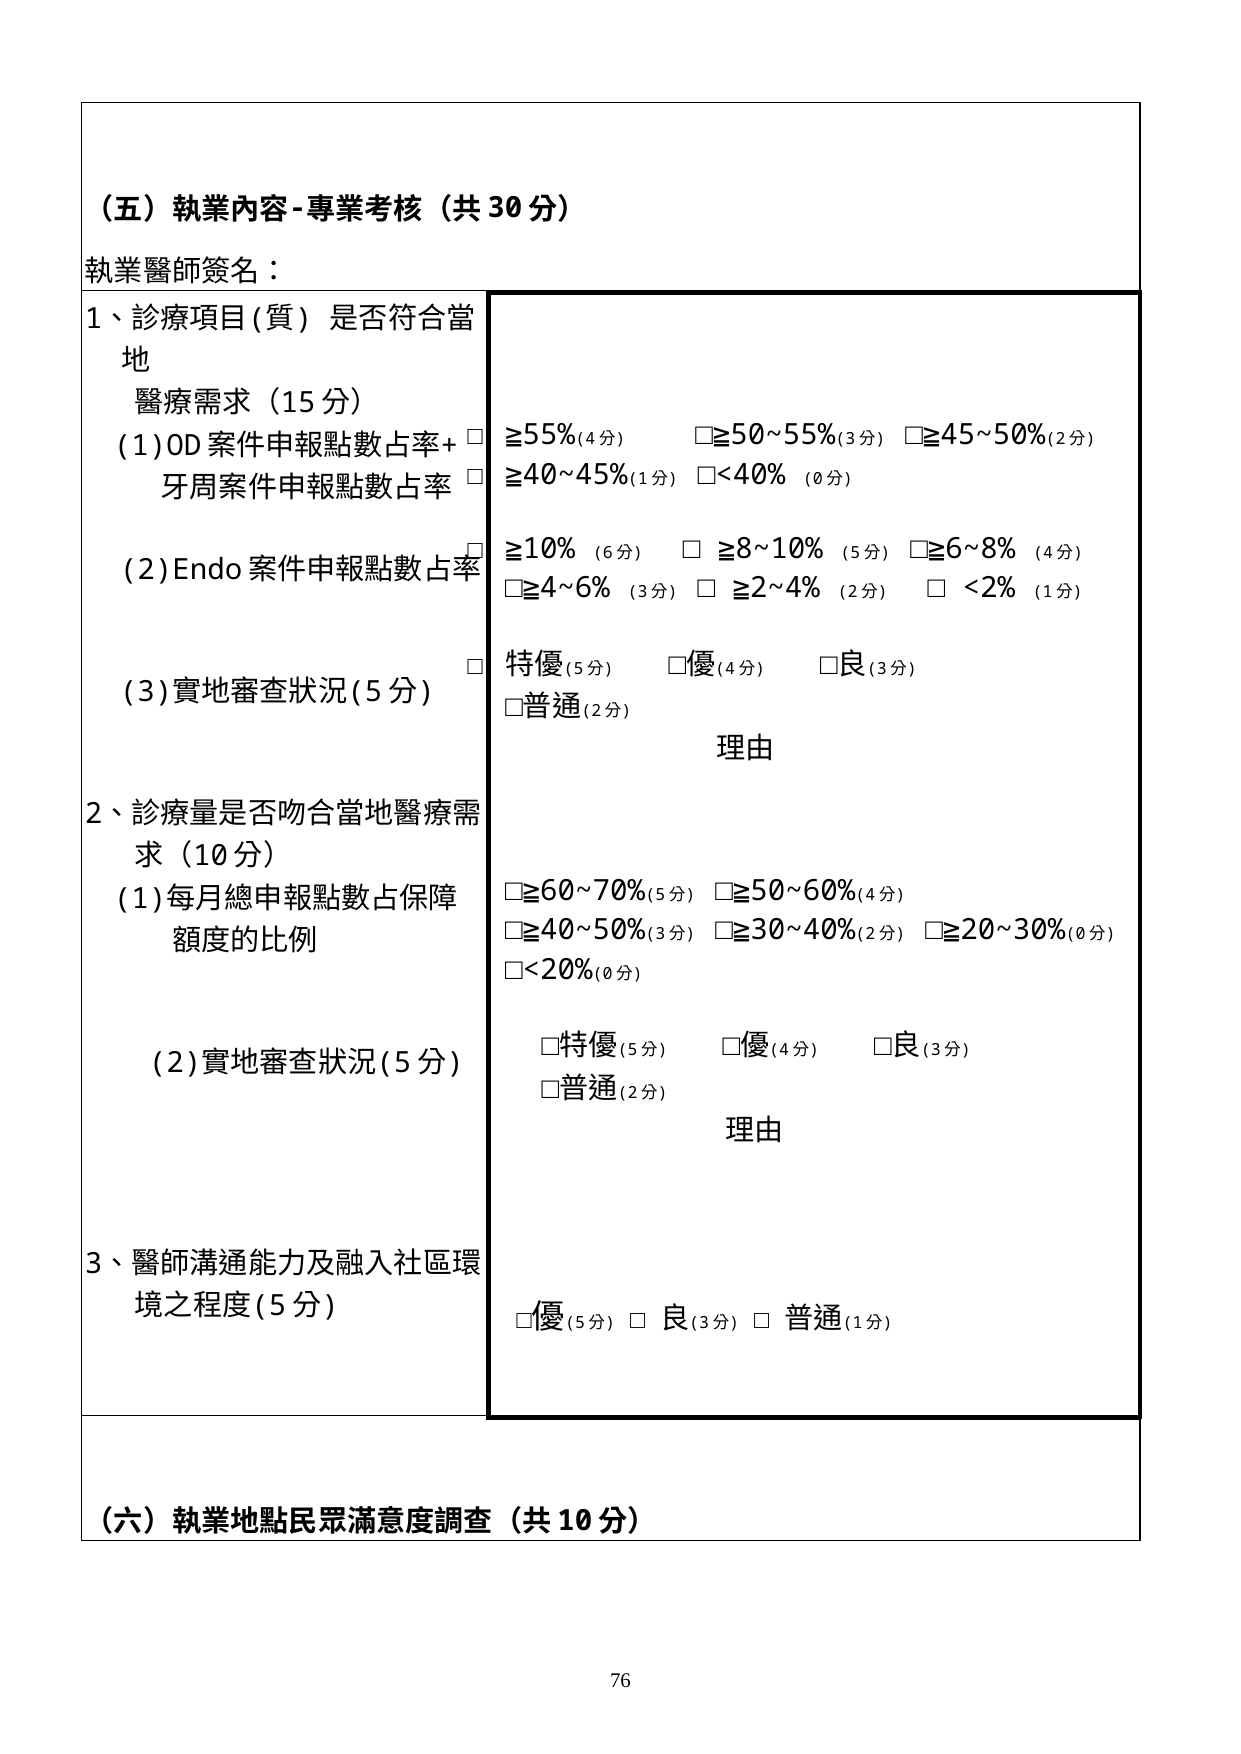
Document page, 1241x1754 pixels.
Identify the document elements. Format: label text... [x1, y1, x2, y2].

table_cell 2、診療量是否吻合當地醫療需 求（10分） (1)每月總申報點數占保障額度的比例 (2)實地審查狀況(5分) 3、醫師溝通能力及融入社區環 境之程度(5分) [82, 789, 486, 1415]
table_cell （六）執業地點民眾滿意度調查（共10分） [82, 1416, 1139, 1540]
table_header （五）執業內容-專業考核（共30分） 執業醫師簽名： [82, 103, 1139, 290]
table_cell □≧60~70%(5分) □≧50~60%(4分) □≧40~50%(3分) □≧30~40%(2分) □≧20~30%(0分) □<20%(0分) □特優(5分) □優(4分) □良(3分) □普通(2分) 理由 □優(5分) □ 良(3分) □ 普通(1分) [491, 789, 1138, 1415]
table_cell ≧55%(4分) □≧50~55%(3分) □≧45~50%(2分) ≧40~45%(1分) □<40% (0分) ≧10% (6分) □ ≧8~10% (5分) □≧6~8% (4分) □≧4~6% (3分) □ ≧2~4% (2分) □ <2% (1分) 特優(5分) □優(4分) □良(3分) □普通(2分) 理由 [491, 295, 1138, 789]
table_cell 1、診療項目(質) 是否符合當地 醫療需求（15分） (1)OD案件申報點數占率+ 牙周案件申報點數占率 (2)Endo案件申報點數占率 (3)實地審查狀況(5分) [82, 291, 486, 789]
